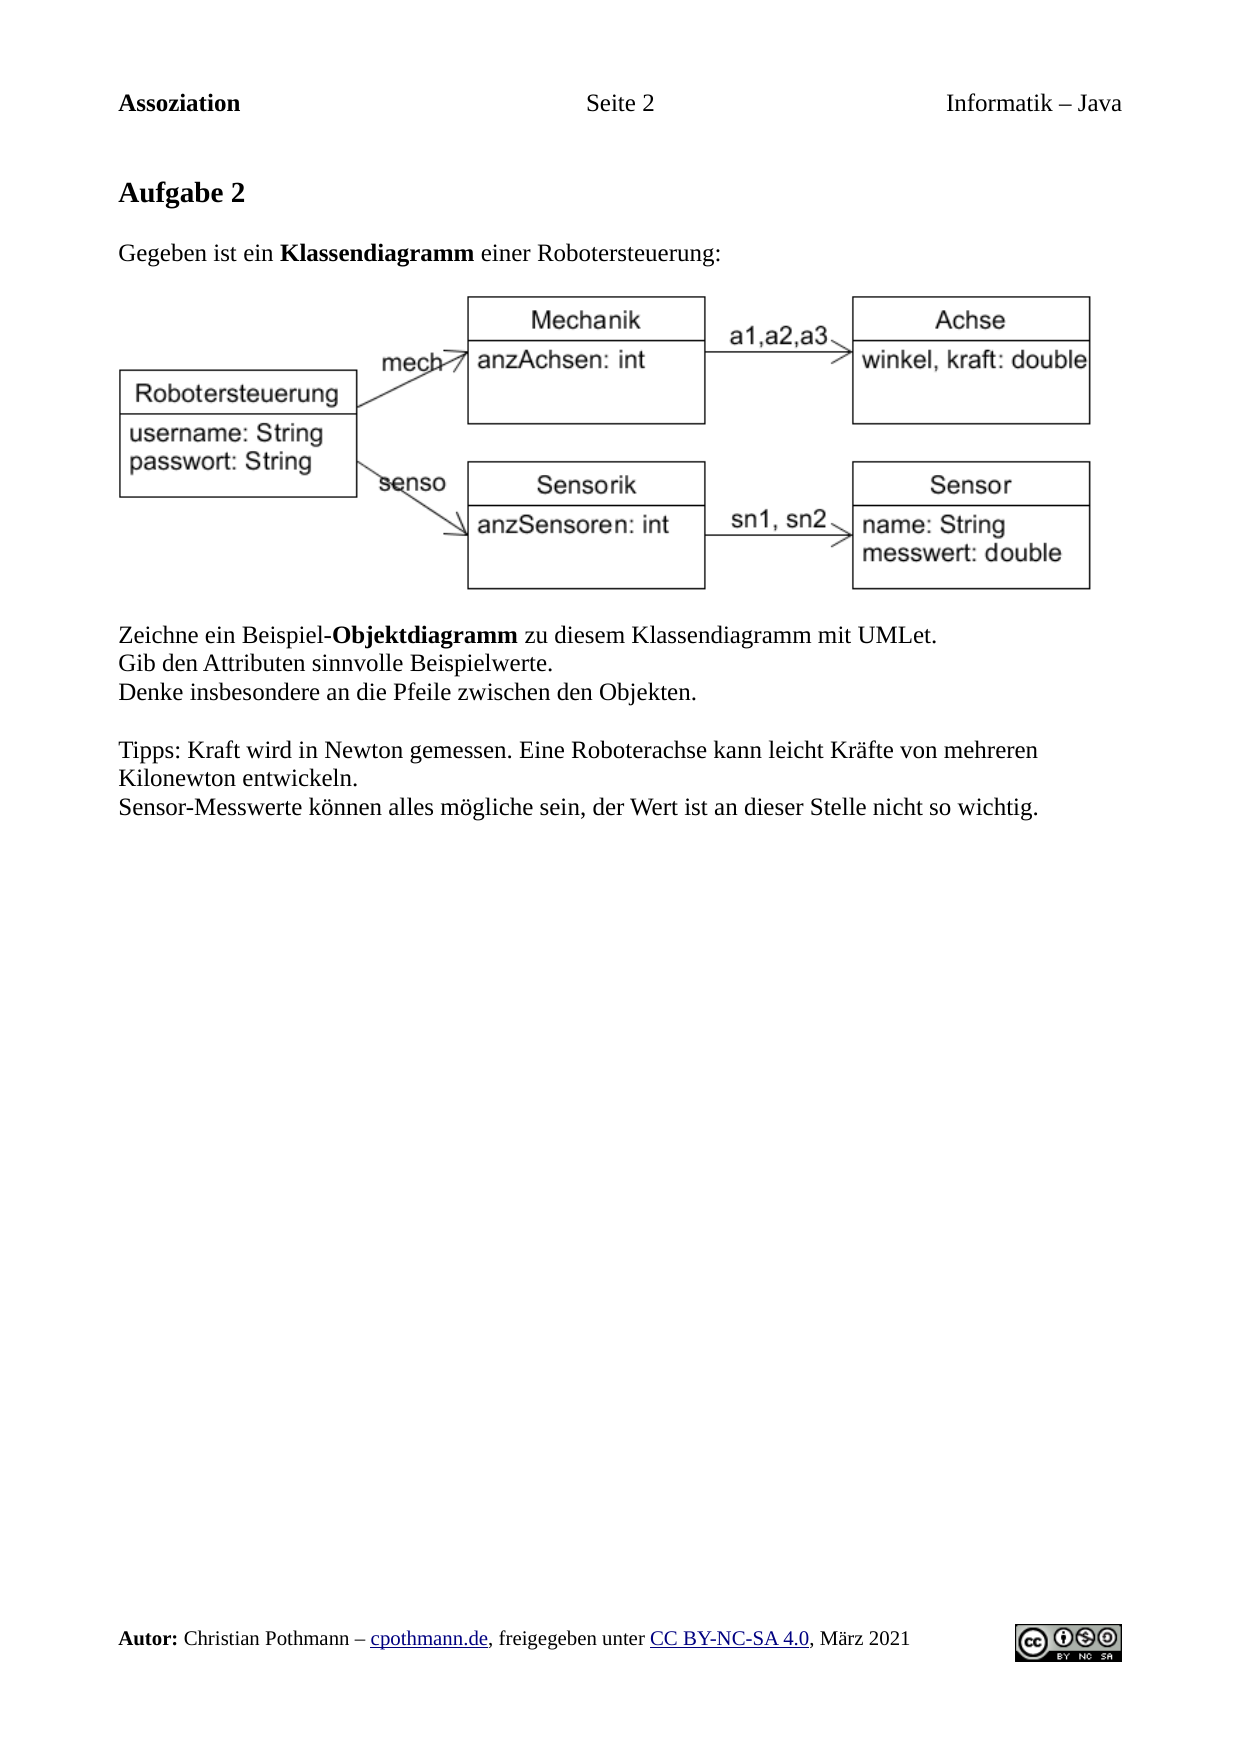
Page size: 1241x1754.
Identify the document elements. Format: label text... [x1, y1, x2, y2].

picture [1015, 1624, 1122, 1662]
text Aufgabe 2 [118, 176, 1122, 209]
text Tipps: Kraft wird in Newton gemessen. Eine Roboterachse kann leicht Kräfte von mehreren Kilonewton entwickeln. [118, 735, 1122, 792]
text Gegeben ist ein Klassendiagramm einer Robotersteuerung: [118, 238, 1122, 267]
picture [118, 295, 1092, 591]
text Denke insbesondere an die Pfeile zwischen den Objekten. [118, 677, 1122, 706]
text Zeichne ein Beispiel-Objektdiagramm zu diesem Klassendiagramm mit UMLet. [118, 620, 1122, 648]
text Gib den Attributen sinnvolle Beispielwerte. [118, 648, 1122, 677]
text Sensor-Messwerte können alles mögliche sein, der Wert ist an dieser Stelle nicht so wichtig. [118, 792, 1122, 821]
text Autor: Christian Pothmann – cpothmann.de, freigegeben unter CC BY-NC-SA 4.0, März 2021 [118, 1626, 1015, 1650]
